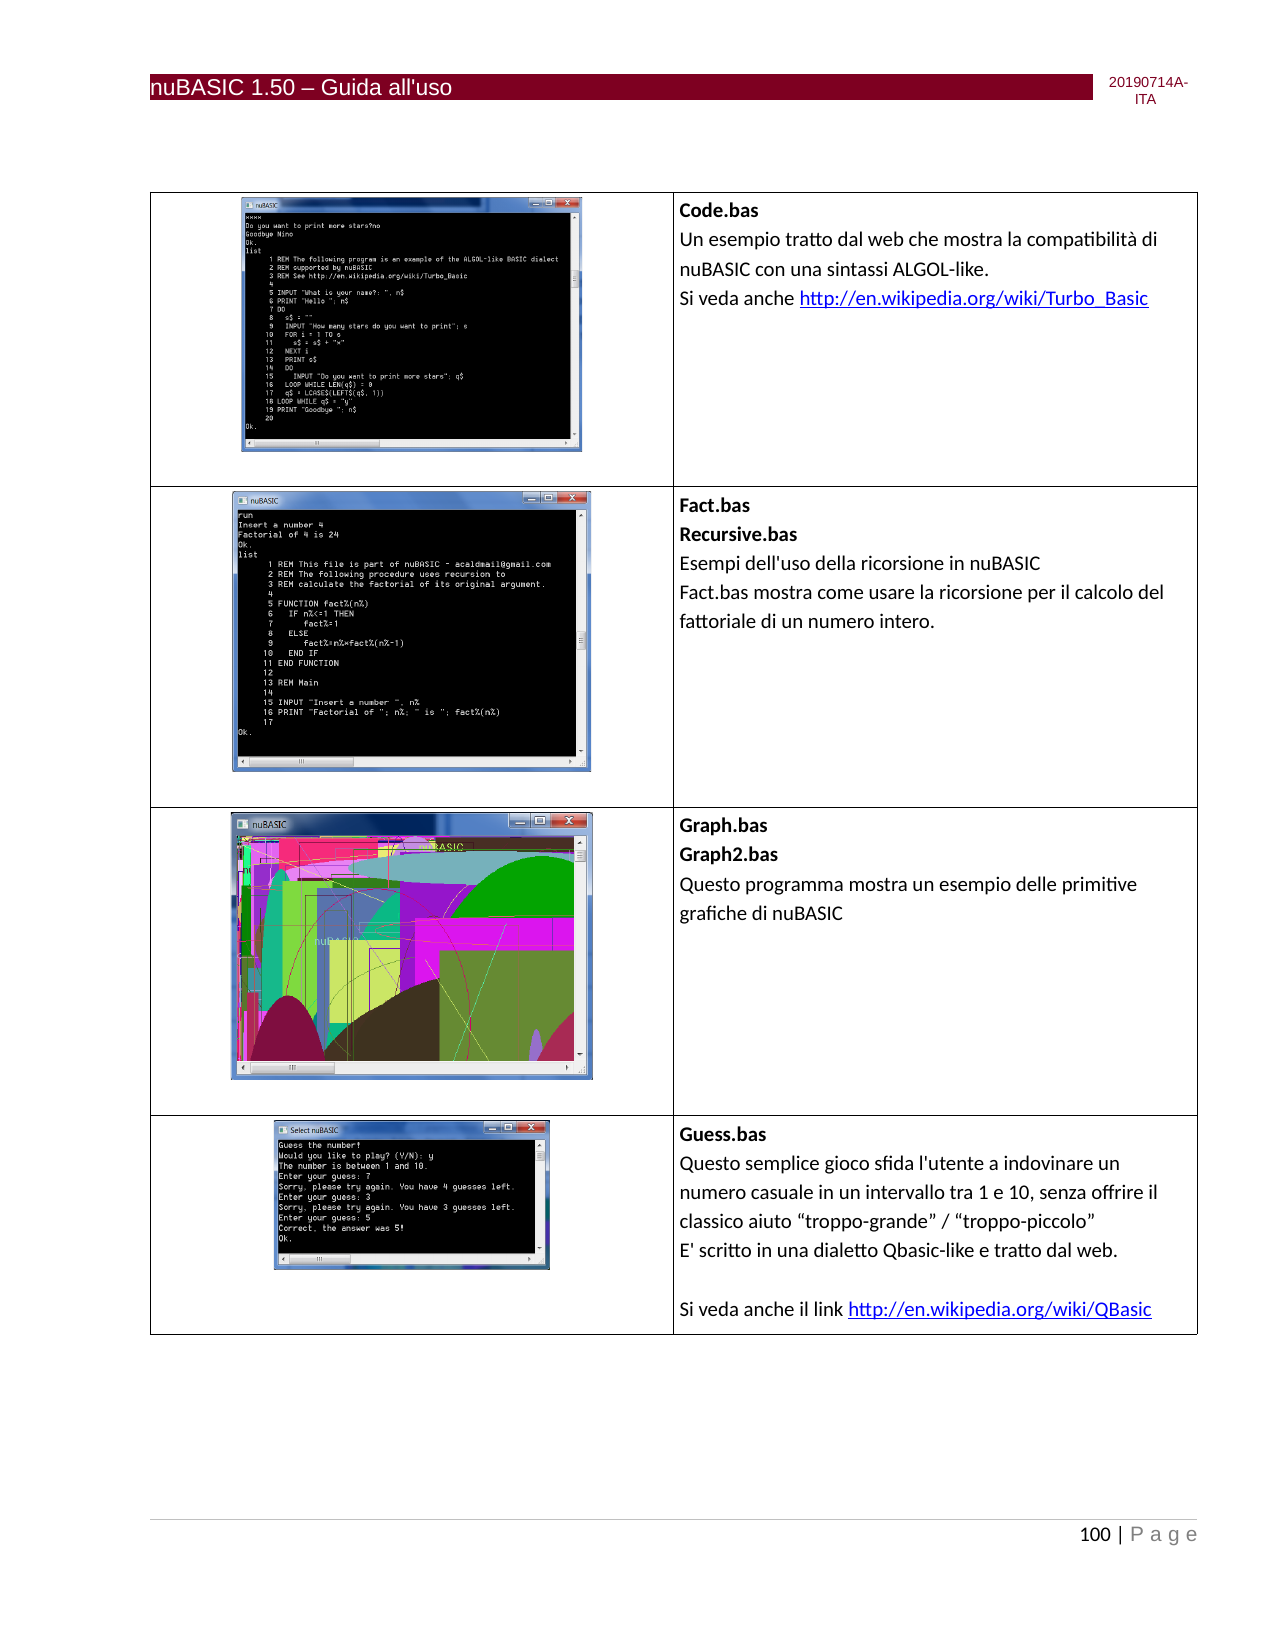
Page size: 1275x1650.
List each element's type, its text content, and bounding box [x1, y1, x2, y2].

table_cell Graph.bas Graph2.bas Questo programma mostra un esempio delle primitive grafiche di nuBASIC [674, 808, 1197, 1115]
table_cell Fact.bas Recursive.bas Esempi dell'uso della ricorsione in nuBASIC Fact.bas mostra come usare la ricorsione per il calcolo del fattoriale di un numero intero. [674, 487, 1197, 807]
table_header Code.bas Un esempio tratto dal web che mostra la compatibilità di nuBASIC con una sintassi ALGOL-like. Si veda anche http://en.wikipedia.org/wiki/Turbo_Basic [674, 193, 1197, 486]
table_cell Guess.bas Questo semplice gioco sfida l'utente a indovinare un numero casuale in un intervallo tra 1 e 10, senza offrire il classico aiuto “troppo-grande” / “troppo-piccolo” E' scritto in una dialetto Qbasic-like e tratto dal web. Si veda anche il link http://en.wikipedia.org/wiki/QBasic [674, 1116, 1197, 1334]
table_cell [151, 1116, 673, 1334]
picture [232, 491, 592, 772]
table_header [151, 198, 673, 486]
table_cell [151, 808, 673, 812]
picture [230, 812, 593, 1080]
table_cell [151, 487, 673, 807]
table_header [151, 193, 673, 197]
picture [241, 197, 583, 452]
picture [273, 1120, 550, 1270]
table_cell [151, 813, 673, 1115]
